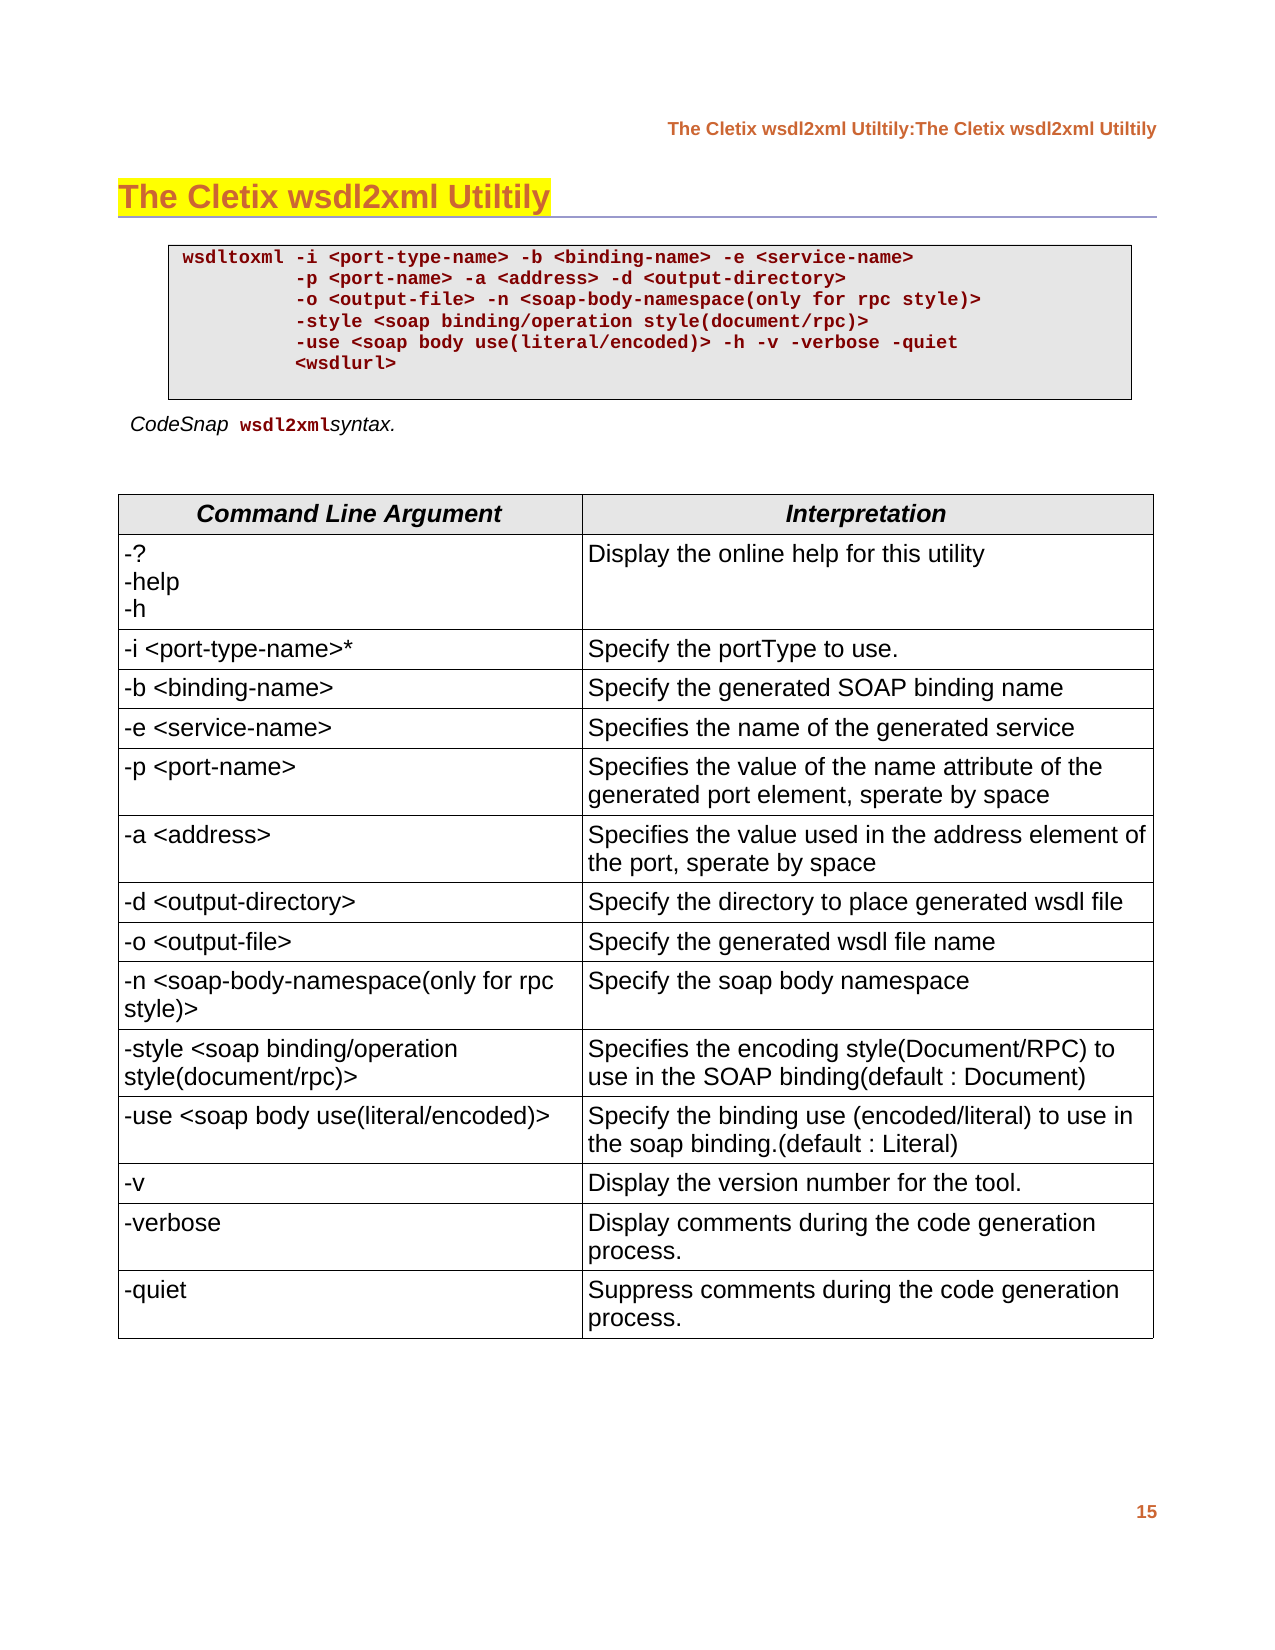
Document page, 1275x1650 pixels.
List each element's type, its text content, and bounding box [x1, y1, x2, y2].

table_cell -style <soap binding/operation style(document/rpc)> [119, 1030, 582, 1096]
text -style <soap binding/operation style(document/rpc)> [169, 308, 1131, 329]
table_cell Display comments during the code generation process. [583, 1204, 1153, 1270]
text <wsdlurl> [169, 351, 1131, 372]
table_header Command Line Argument [119, 495, 582, 534]
table_cell -e <service-name> [119, 709, 582, 747]
table_cell Specifies the name of the generated service [583, 709, 1153, 747]
table_cell -a <address> [119, 816, 582, 882]
table_cell Specify the portType to use. [583, 630, 1153, 668]
subtitle The Cletix wsdl2xml Utiltily [118, 178, 1157, 216]
table_cell Display the online help for this utility [583, 535, 1153, 629]
table_cell Specify the directory to place generated wsdl file [583, 883, 1153, 922]
table_cell -n <soap-body-namespace(only for rpc style)> [119, 962, 582, 1028]
table_cell Specifies the encoding style(Document/RPC) to use in the SOAP binding(default : Document) [583, 1030, 1153, 1096]
table_cell -i <port-type-name>* [119, 630, 582, 668]
table_cell Specify the generated wsdl file name [583, 923, 1153, 961]
text -use <soap body use(literal/encoded)> -h -v -verbose -quiet [169, 329, 1131, 351]
table_cell Specifies the value used in the address element of the port, sperate by space [583, 816, 1153, 882]
table_cell -use <soap body use(literal/encoded)> [119, 1097, 582, 1163]
table_cell -quiet [119, 1271, 582, 1338]
text -p <port-name> -a <address> -d <output-directory> [169, 266, 1131, 287]
table_cell Specify the generated SOAP binding name [583, 670, 1153, 708]
table_cell Specify the soap body namespace [583, 962, 1153, 1028]
table_cell Specifies the value of the name attribute of the generated port element, sperate by space [583, 749, 1153, 815]
table_cell Suppress comments during the code generation process. [583, 1271, 1153, 1338]
table_cell -b <binding-name> [119, 670, 582, 708]
table_cell -verbose [119, 1204, 582, 1270]
table_cell Display the version number for the tool. [583, 1164, 1153, 1203]
table_cell -v [119, 1164, 582, 1203]
text CodeSnap wsdl2xmlsyntax. [130, 412, 1169, 437]
table_cell -o <output-file> [119, 923, 582, 961]
table_cell -? -help -h [119, 535, 582, 629]
text wsdltoxml -i <port-type-name> -b <binding-name> -e <service-name> [169, 246, 1131, 266]
table_cell Specify the binding use (encoded/literal) to use in the soap binding.(default : Literal) [583, 1097, 1153, 1163]
table_cell -p <port-name> [119, 749, 582, 815]
text -o <output-file> -n <soap-body-namespace(only for rpc style)> [169, 287, 1131, 308]
table_cell -d <output-directory> [119, 883, 582, 922]
table_header Interpretation [583, 495, 1153, 534]
